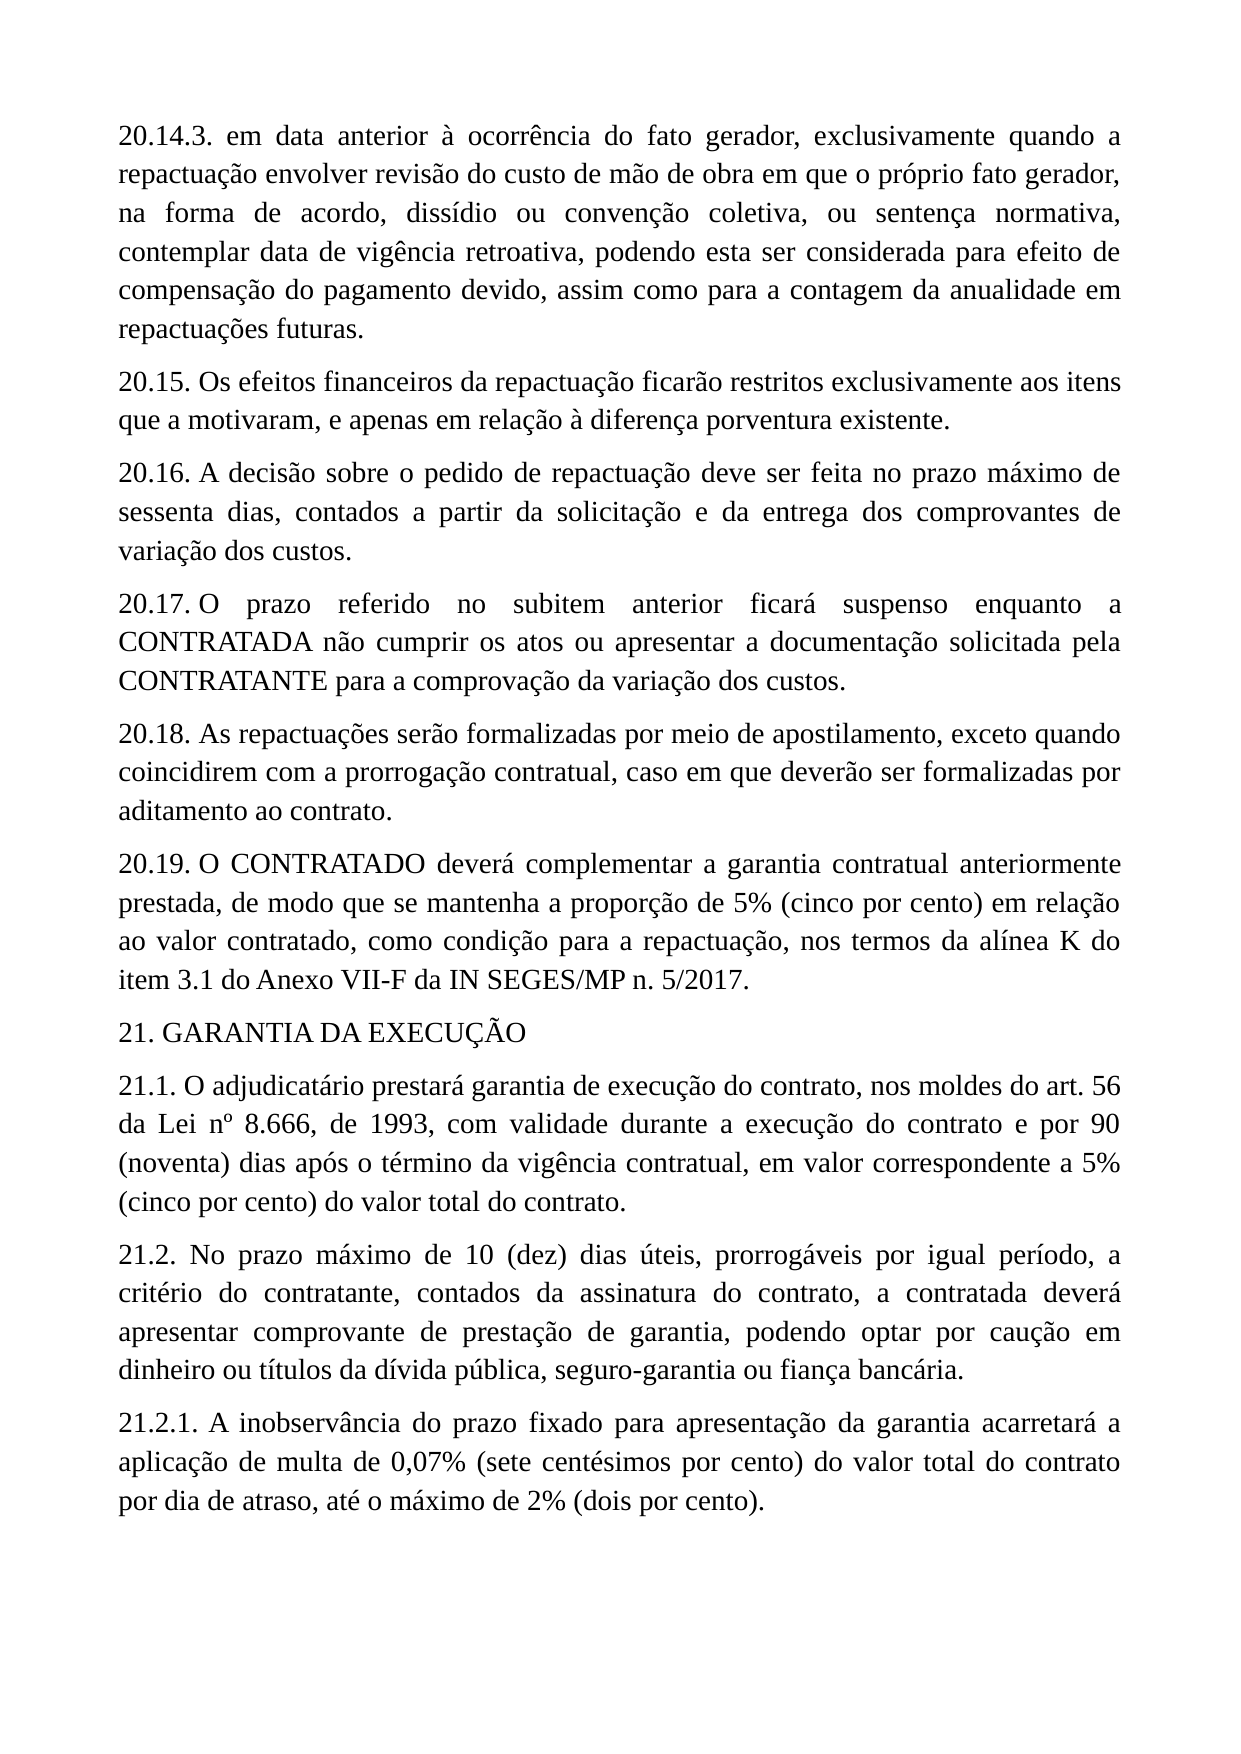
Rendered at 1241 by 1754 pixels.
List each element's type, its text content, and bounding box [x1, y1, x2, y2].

text 20.15. Os efeitos financeiros da repactuação ficarão restritos exclusivamente aos itens que a motivaram, e apenas em relação à diferença porventura existente. [118, 364, 1122, 436]
text 21.2. No prazo máximo de 10 (dez) dias úteis, prorrogáveis por igual período, a critério do contratante, contados da assinatura do contrato, a contratada deverá apresentar comprovante de prestação de garantia, podendo optar por caução em dinheiro ou títulos da dívida pública, seguro-garantia ou fiança bancária. [118, 1237, 1122, 1386]
text 20.19. O CONTRATADO deverá complementar a garantia contratual anteriormente prestada, de modo que se mantenha a proporção de 5% (cinco por cento) em relação ao valor contratado, como condição para a repactuação, nos termos da alínea K do item 3.1 do Anexo VII-F da IN SEGES/MP n. 5/2017. [118, 846, 1122, 995]
text 20.14.3. em data anterior à ocorrência do fato gerador, exclusivamente quando a repactuação envolver revisão do custo de mão de obra em que o próprio fato gerador, na forma de acordo, dissídio ou convenção coletiva, ou sentença normativa, contemplar data de vigência retroativa, podendo esta ser considerada para efeito de compensação do pagamento devido, assim como para a contagem da anualidade em repactuações futuras. [118, 118, 1122, 344]
text 21.2.1. A inobservância do prazo fixado para apresentação da garantia acarretará a aplicação de multa de 0,07% (sete centésimos por cento) do valor total do contrato por dia de atraso, até o máximo de 2% (dois por cento). [118, 1406, 1122, 1516]
text 21. GARANTIA DA EXECUÇÃO [118, 1015, 1122, 1048]
text 20.16. A decisão sobre o pedido de repactuação deve ser feita no prazo máximo de sessenta dias, contados a partir da solicitação e da entrega dos comprovantes de variação dos custos. [118, 456, 1122, 566]
text 20.18. As repactuações serão formalizadas por meio de apostilamento, exceto quando coincidirem com a prorrogação contratual, caso em que deverão ser formalizadas por aditamento ao contrato. [118, 716, 1122, 827]
text 21.1. O adjudicatário prestará garantia de execução do contrato, nos moldes do art. 56 da Lei nº 8.666, de 1993, com validade durante a execução do contrato e por 90 (noventa) dias após o término da vigência contratual, em valor correspondente a 5% (cinco por cento) do valor total do contrato. [118, 1068, 1122, 1217]
text 20.17. O prazo referido no subitem anterior ficará suspenso enquanto a CONTRATADA não cumprir os atos ou apresentar a documentação solicitada pela CONTRATANTE para a comprovação da variação dos custos. [118, 586, 1122, 696]
